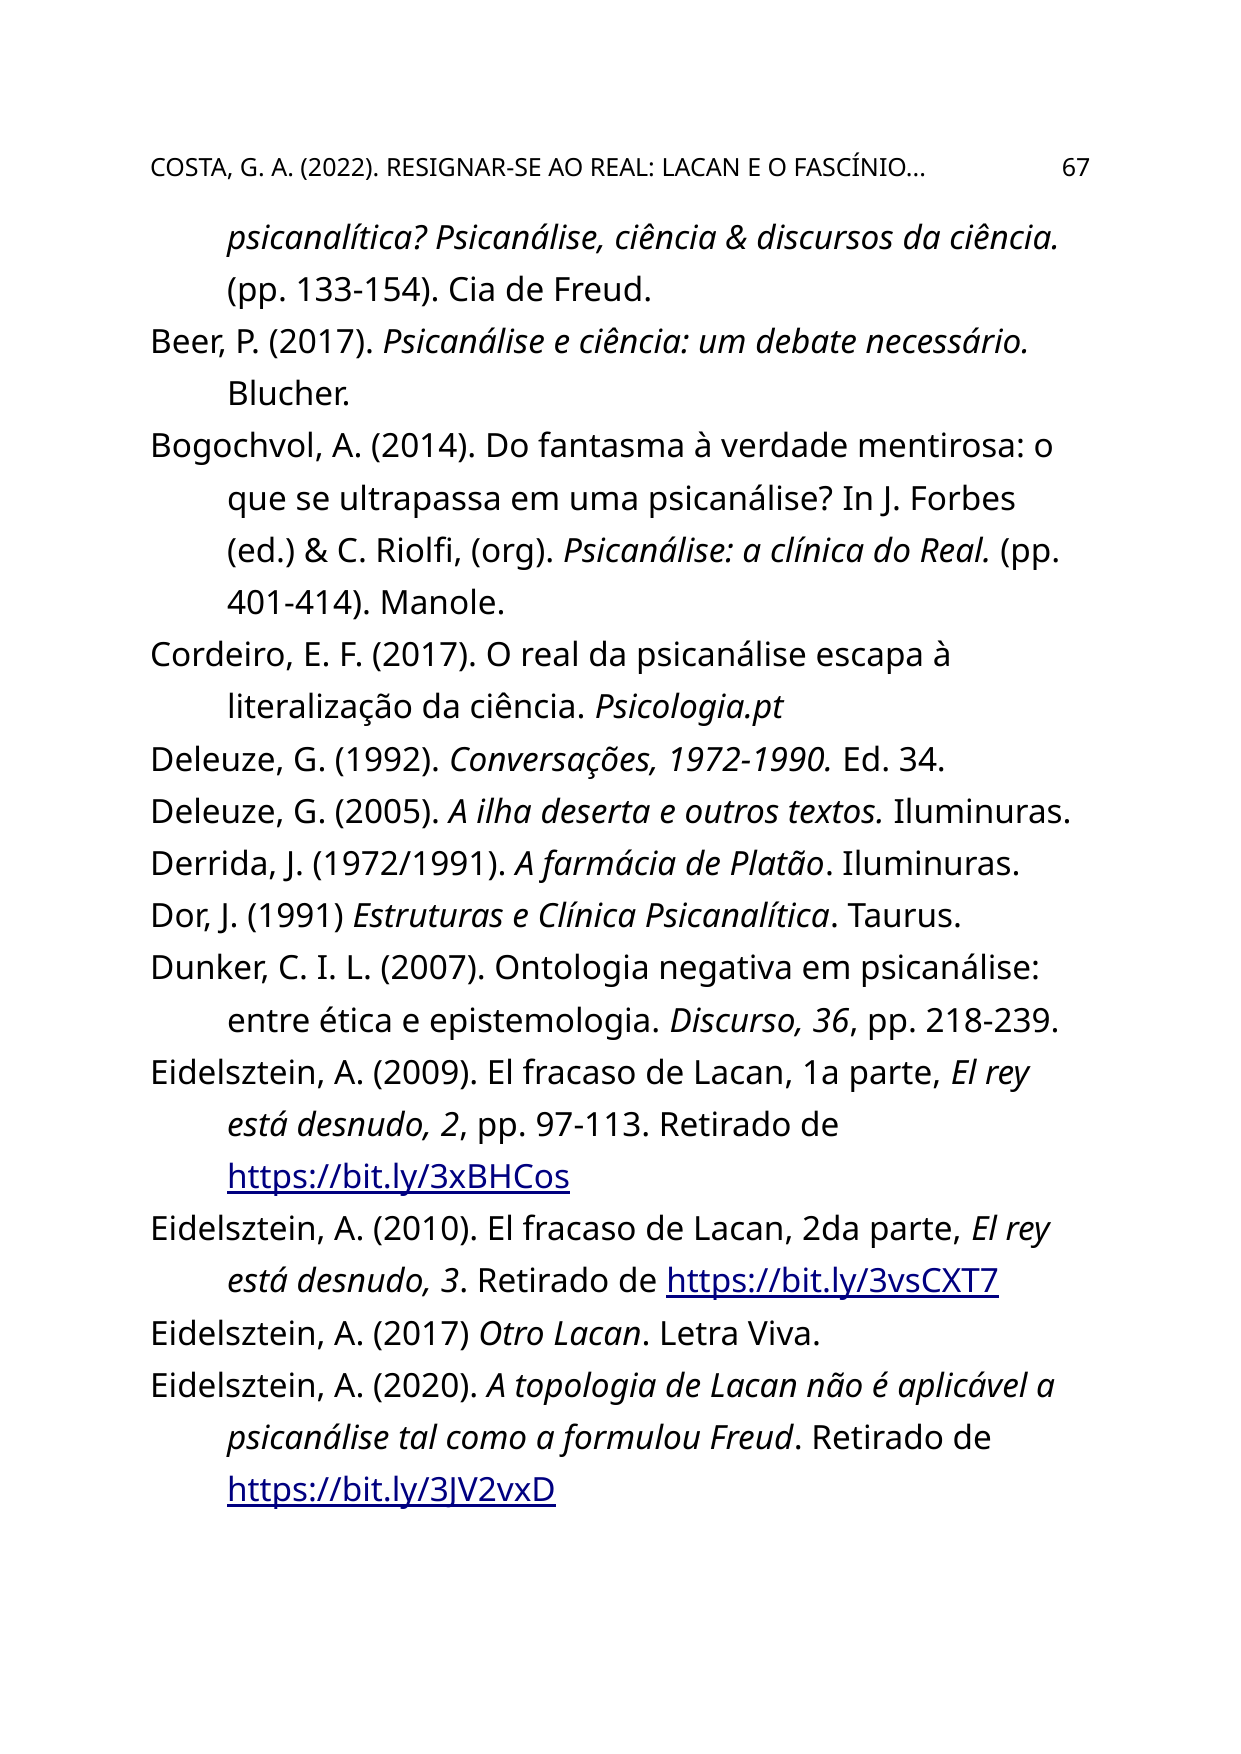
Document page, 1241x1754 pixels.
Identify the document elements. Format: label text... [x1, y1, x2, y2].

text Derrida, J. (1972/1991). A farmácia de Platão. Iluminuras. [150, 840, 1090, 885]
text Dunker, C. I. L. (2007). Ontologia negativa em psicanálise: entre ética e epistemologia. Discurso, 36, pp. 218-239. [150, 944, 1090, 1042]
text Eidelsztein, A. (2009). El fracaso de Lacan, 1a parte, El rey está desnudo, 2, pp. 97-113. Retirado de https://bit.ly/3xBHCos [150, 1048, 1090, 1198]
text Eidelsztein, A. (2010). El fracaso de Lacan, 2da parte, El rey está desnudo, 3. Retirado de https://bit.ly/3vsCXT7 [150, 1205, 1090, 1303]
text Eidelsztein, A. (2017) Otro Lacan. Letra Viva. [150, 1309, 1090, 1355]
text Deleuze, G. (1992). Conversações, 1972-1990. Ed. 34. [150, 735, 1090, 781]
text Deleuze, G. (2005). A ilha deserta e outros textos. Iluminuras. [150, 788, 1090, 833]
text Beer, P. (2017). Psicanálise e ciência: um debate necessário. Blucher. [150, 318, 1090, 416]
text Eidelsztein, A. (2020). A topologia de Lacan não é aplicável a psicanálise tal como a formulou Freud. Retirado de https://bit.ly/3JV2vxD [150, 1362, 1090, 1511]
text Dor, J. (1991) Estruturas e Clínica Psicanalítica. Taurus. [150, 892, 1090, 937]
text Bogochvol, A. (2014). Do fantasma à verdade mentirosa: o que se ultrapassa em uma psicanálise? In J. Forbes (ed.) & C. Riolfi, (org). Psicanálise: a clínica do Real. (pp. 401-414). Manole. [150, 422, 1090, 624]
text psicanalítica? Psicanálise, ciência & discursos da ciência. (pp. 133-154). Cia de Freud. [150, 213, 1090, 311]
text Cordeiro, E. F. (2017). O real da psicanálise escapa à literalização da ciência. Psicologia.pt [150, 631, 1090, 729]
